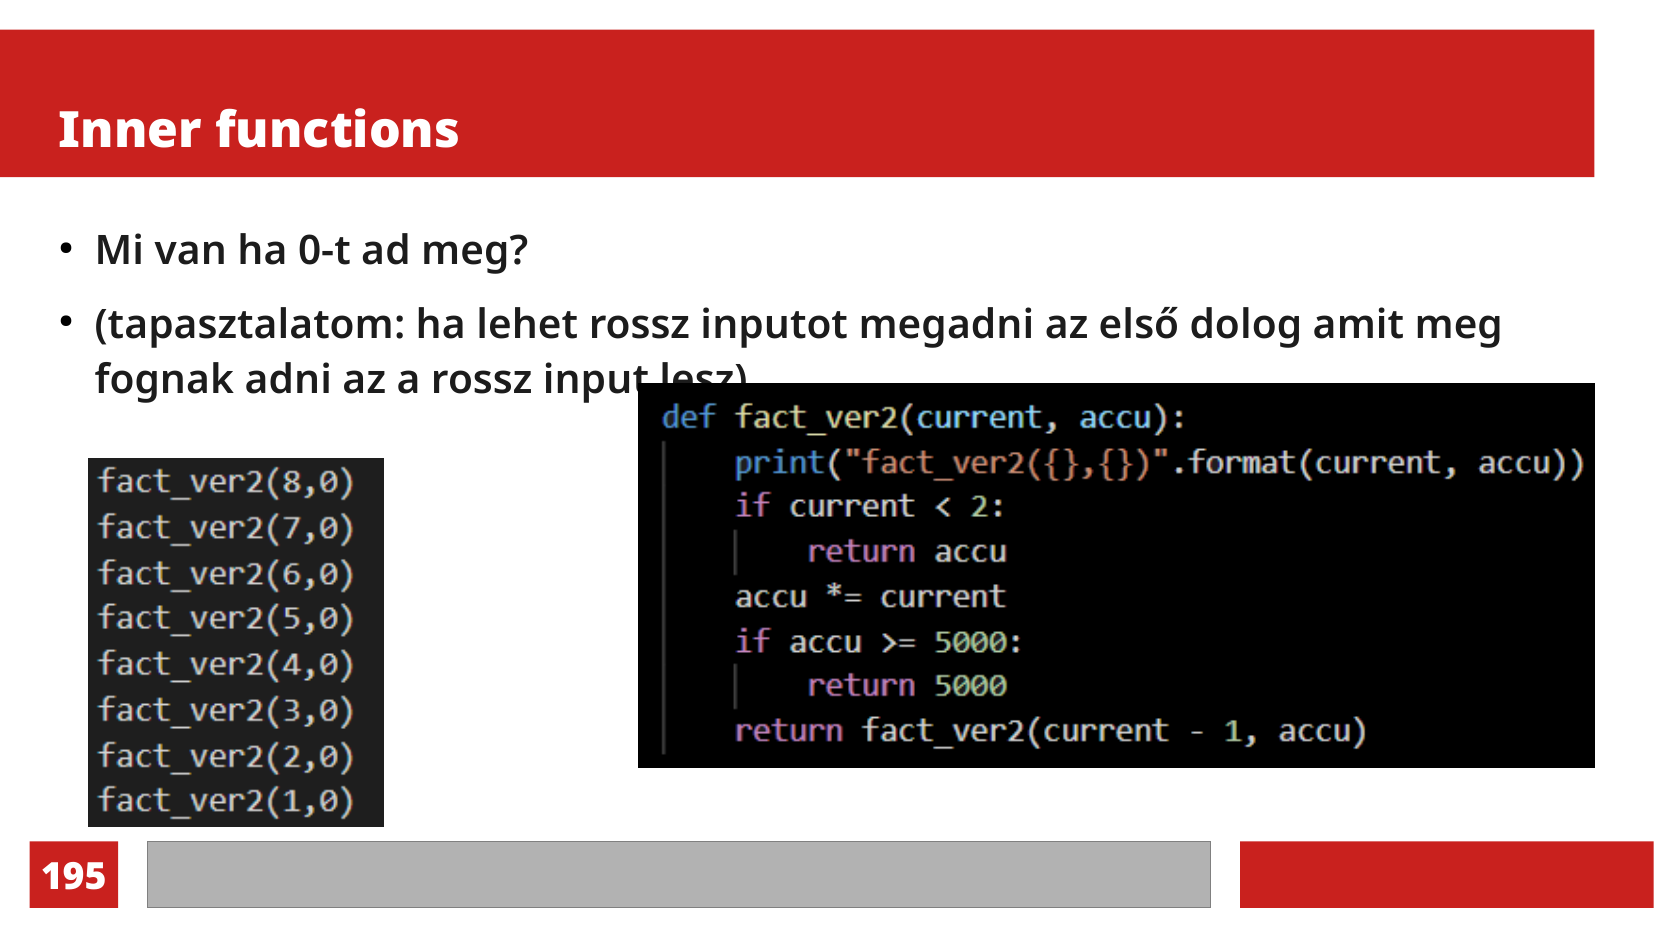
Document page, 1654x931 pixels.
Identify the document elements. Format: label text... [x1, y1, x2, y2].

list Mi van ha 0-t ad meg? (tapasztalatom: ha lehet rossz inputot megadni az első dolog amit meg fognak adni az a rossz input lesz) [59, 221, 1565, 739]
picture [88, 458, 384, 827]
picture [638, 383, 1595, 768]
title Inner functions [59, 44, 1595, 163]
